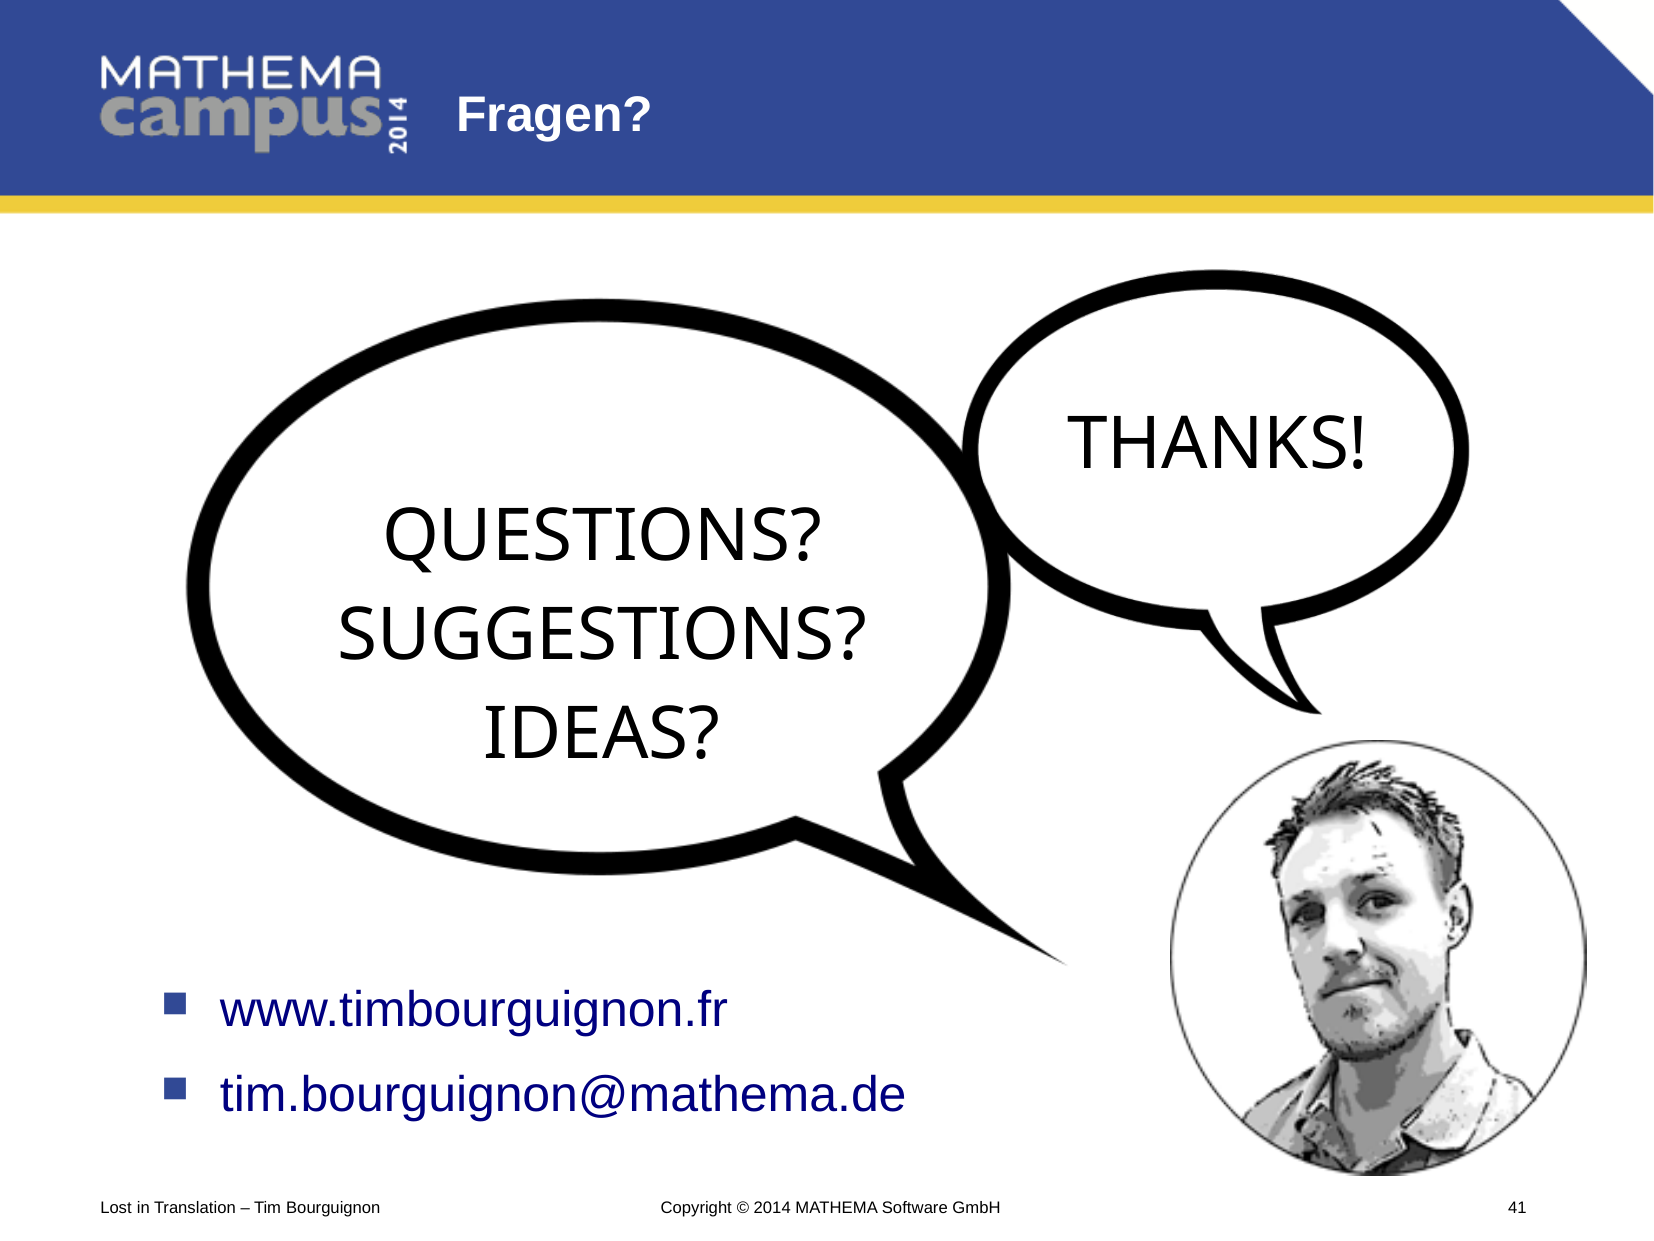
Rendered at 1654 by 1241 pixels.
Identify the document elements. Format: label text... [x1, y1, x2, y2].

picture [1170, 740, 1587, 1176]
title Fragen? [456, 68, 1528, 160]
picture [0, 0, 1654, 217]
picture [166, 250, 1486, 983]
subtitle www.timbourguignon.fr tim.bourguignon@mathema.de [101, 226, 1528, 1208]
